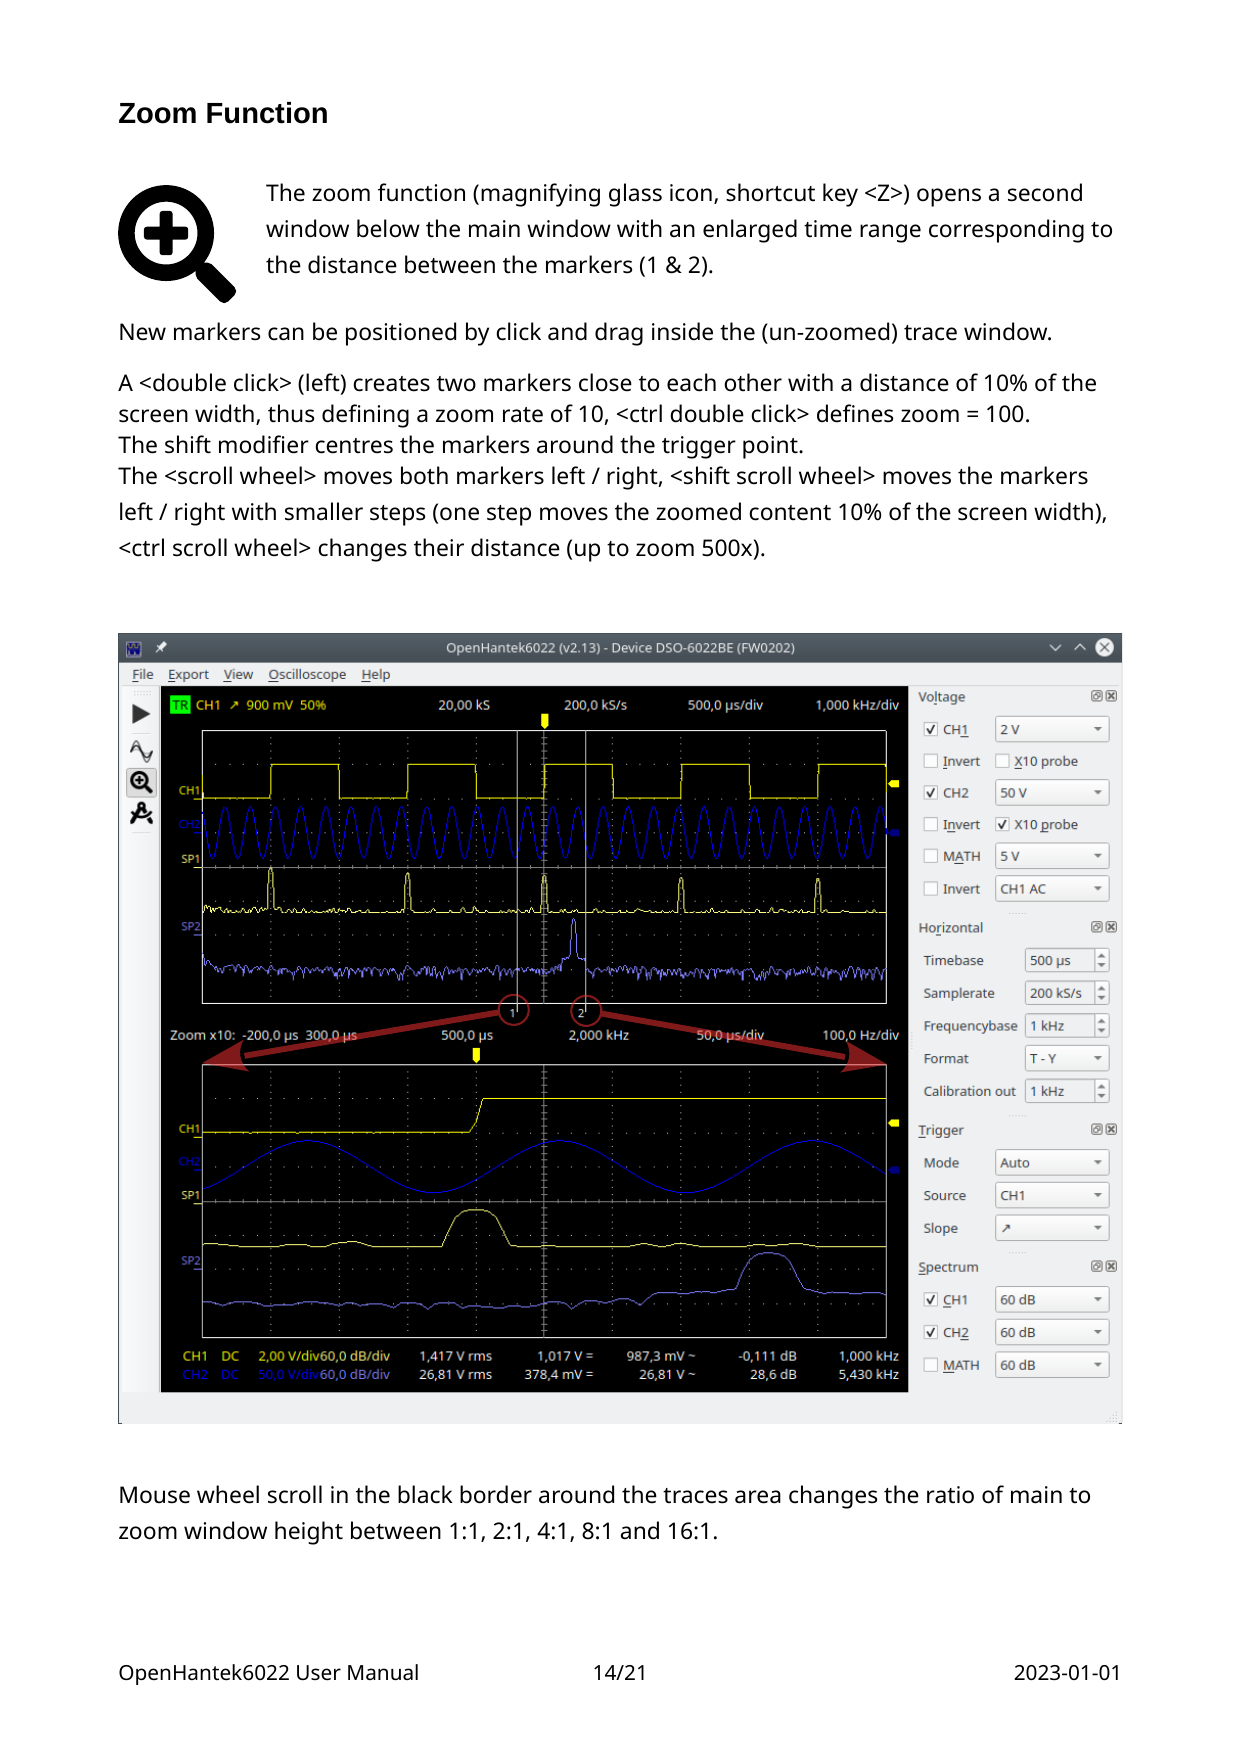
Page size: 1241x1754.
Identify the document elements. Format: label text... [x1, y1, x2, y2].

subtitle The zoom function (magnifying glass icon, shortcut key <Z>) opens a second window below the main window with an enlarged time range corresponding to the distance between the markers (1 & 2). New markers can be positioned by click and drag inside the (un-zoomed) trace window. [118, 177, 1122, 347]
subtitle A <double click> (left) creates two markers close to each other with a distance of 10% of the screen width, thus defining a zoom rate of 10, <ctrl double click> defines zoom = 100. [118, 367, 1122, 429]
subtitle Mouse wheel scroll in the black border around the traces area changes the ratio of main to zoom window height between 1:1, 2:1, 4:1, 8:1 and 16:1. [118, 1479, 1122, 1546]
picture [118, 633, 1123, 1424]
subtitle The shift modifier centres the markers around the trigger point. [118, 429, 1122, 460]
subtitle Zoom Function [118, 96, 1122, 129]
subtitle The <scroll wheel> moves both markers left / right, <shift scroll wheel> moves the markers left / right with smaller steps (one step moves the zoomed content 10% of the screen width), <ctrl scroll wheel> changes their distance (up to zoom 500x). [118, 460, 1122, 563]
